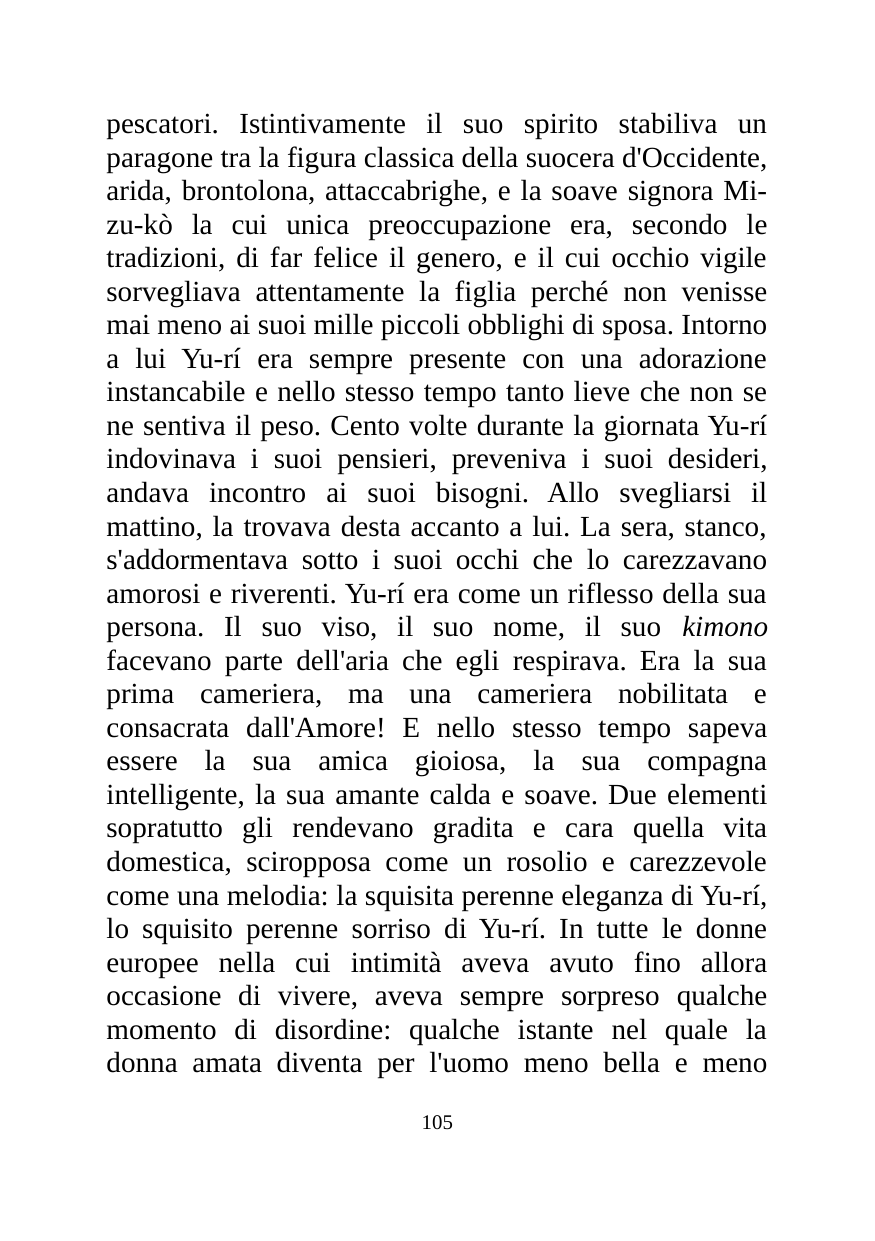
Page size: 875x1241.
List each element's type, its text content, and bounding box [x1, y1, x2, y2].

text pescatori. Istintivamente il suo spirito stabiliva un paragone tra la figura classica della suocera d'Occidente, arida, brontolona, attaccabrighe, e la soave signora Mi-zu-kò la cui unica preoccupazione era, secondo le tradizioni, di far felice il genero, e il cui occhio vigile sorvegliava attentamente la figlia perché non venisse mai meno ai suoi mille piccoli obblighi di sposa. Intorno a lui Yu-rí era sempre presente con una adorazione instancabile e nello stesso tempo tanto lieve che non se ne sentiva il peso. Cento volte durante la giornata Yu-rí indovinava i suoi pensieri, preveniva i suoi desideri, andava incontro ai suoi bisogni. Allo svegliarsi il mattino, la trovava desta accanto a lui. La sera, stanco, s'addormentava sotto i suoi occhi che lo carezzavano amorosi e riverenti. Yu-rí era come un riflesso della sua persona. Il suo viso, il suo nome, il suo kimono facevano parte dell'aria che egli respirava. Era la sua prima cameriera, ma una cameriera nobilitata e consacrata dall'Amore! E nello stesso tempo sapeva essere la sua amica gioiosa, la sua compagna intelligente, la sua amante calda e soave. Due elementi sopratutto gli rendevano gradita e cara quella vita domestica, sciropposa come un rosolio e carezzevole come una melodia: la squisita perenne eleganza di Yu-rí, lo squisito perenne sorriso di Yu-rí. In tutte le donne europee nella cui intimità aveva avuto fino allora occasione di vivere, aveva sempre sorpreso qualche momento di disordine: qualche istante nel quale la donna amata diventa per l'uomo meno bella e meno [106, 106, 768, 1079]
